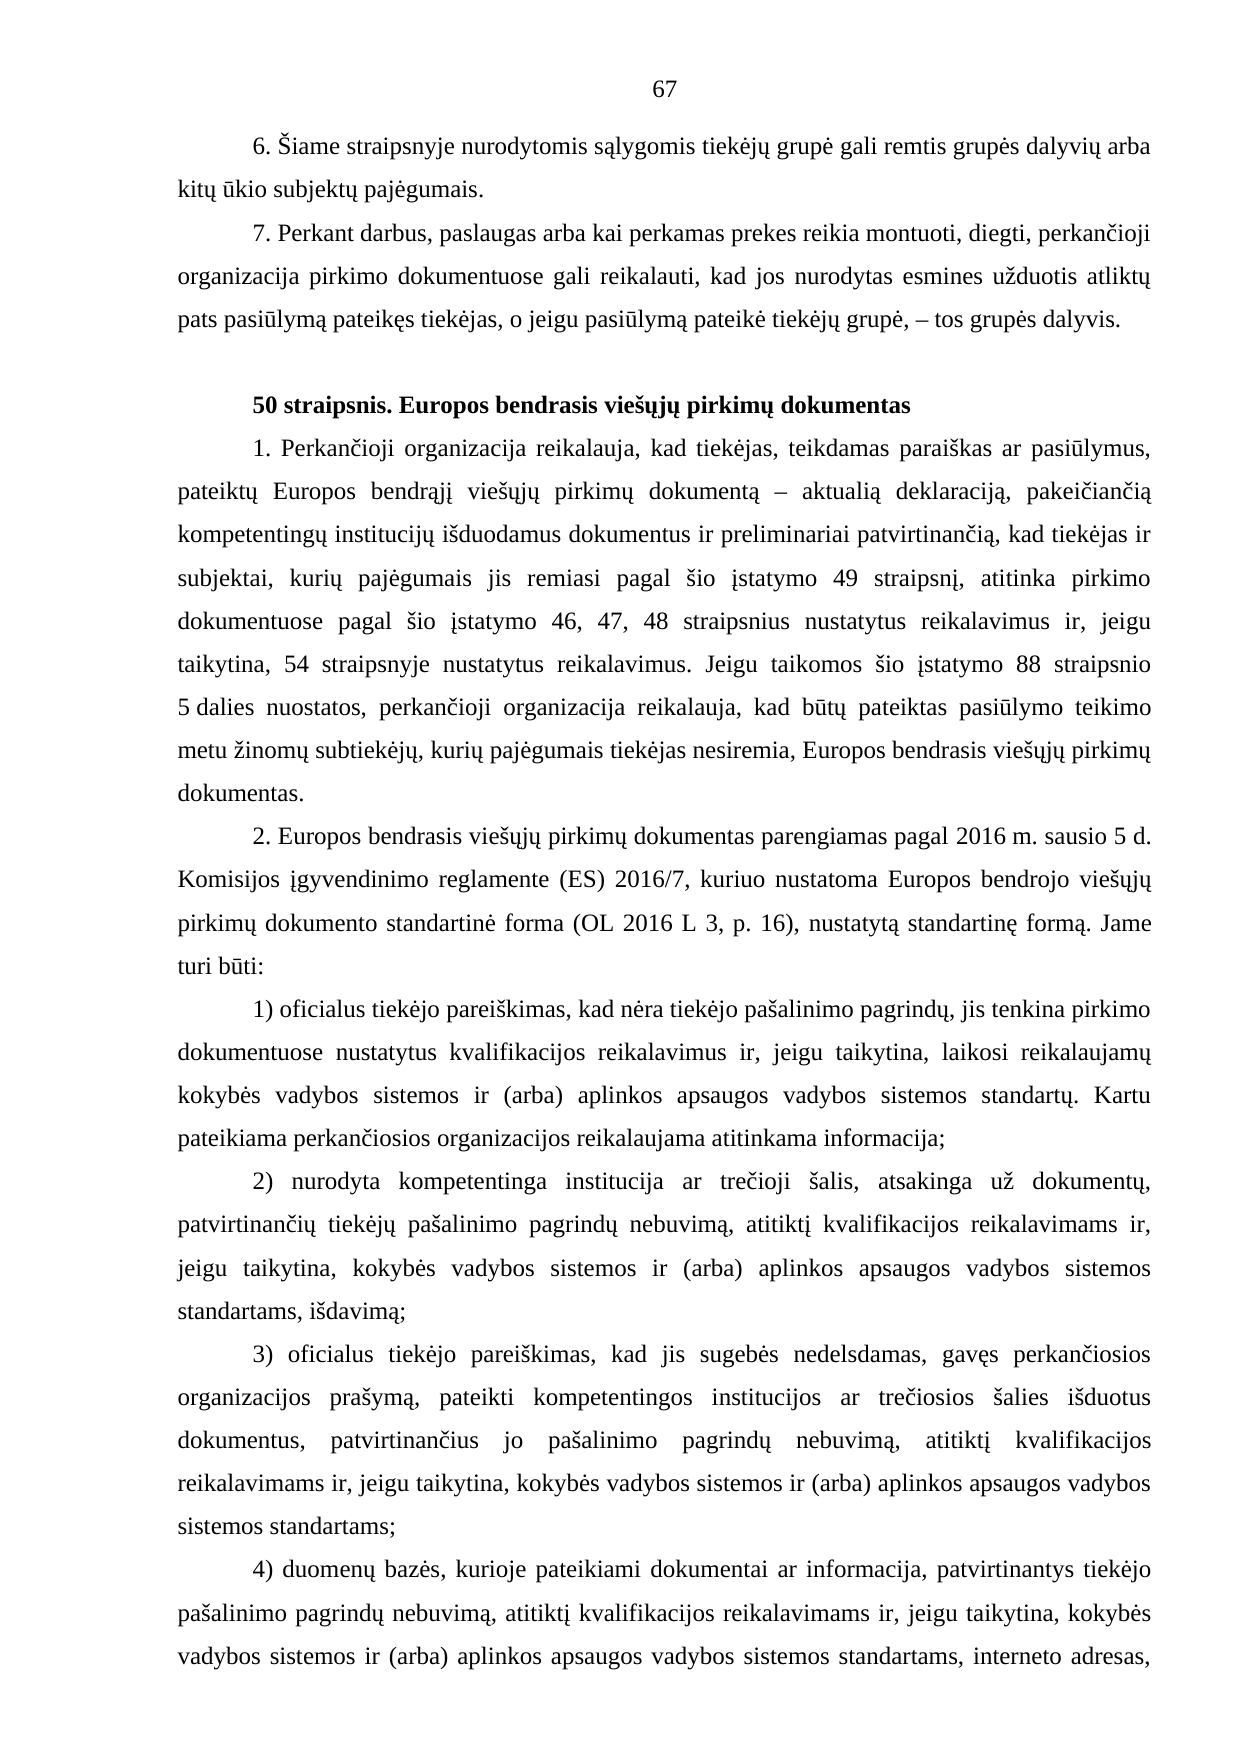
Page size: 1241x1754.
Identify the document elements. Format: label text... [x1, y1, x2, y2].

text 1. Perkančioji organizacija reikalauja, kad tiekėjas, teikdamas paraiškas ar pasiūlymus, pateiktų Europos bendrąjį viešųjų pirkimų dokumentą – aktualią deklaraciją, pakeičiančią kompetentingų institucijų išduodamus dokumentus ir preliminariai patvirtinančią, kad tiekėjas ir subjektai, kurių pajėgumais jis remiasi pagal šio įstatymo 49 straipsnį, atitinka pirkimo dokumentuose pagal šio įstatymo 46, 47, 48 straipsnius nustatytus reikalavimus ir, jeigu taikytina, 54 straipsnyje nustatytus reikalavimus. Jeigu taikomos šio įstatymo 88 straipsnio 5 dalies nuostatos, perkančioji organizacija reikalauja, kad būtų pateiktas pasiūlymo teikimo metu žinomų subtiekėjų, kurių pajėgumais tiekėjas nesiremia, Europos bendrasis viešųjų pirkimų dokumentas. [177, 433, 1152, 807]
text 2) nurodyta kompetentinga institucija ar trečioji šalis, atsakinga už dokumentų, patvirtinančių tiekėjų pašalinimo pagrindų nebuvimą, atitiktį kvalifikacijos reikalavimams ir, jeigu taikytina, kokybės vadybos sistemos ir (arba) aplinkos apsaugos vadybos sistemos standartams, išdavimą; [177, 1166, 1152, 1324]
text 3) oficialus tiekėjo pareiškimas, kad jis sugebės nedelsdamas, gavęs perkančiosios organizacijos prašymą, pateikti kompetentingos institucijos ar trečiosios šalies išduotus dokumentus, patvirtinančius jo pašalinimo pagrindų nebuvimą, atitiktį kvalifikacijos reikalavimams ir, jeigu taikytina, kokybės vadybos sistemos ir (arba) aplinkos apsaugos vadybos sistemos standartams; [177, 1339, 1152, 1540]
text 7. Perkant darbus, paslaugas arba kai perkamas prekes reikia montuoti, diegti, perkančioji organizacija pirkimo dokumentuose gali reikalauti, kad jos nurodytas esmines užduotis atliktų pats pasiūlymą pateikęs tiekėjas, o jeigu pasiūlymą pateikė tiekėjų grupė, – tos grupės dalyvis. [177, 218, 1152, 333]
text 4) duomenų bazės, kurioje pateikiami dokumentai ar informacija, patvirtinantys tiekėjo pašalinimo pagrindų nebuvimą, atitiktį kvalifikacijos reikalavimams ir, jeigu taikytina, kokybės vadybos sistemos ir (arba) aplinkos apsaugos vadybos sistemos standartams, interneto adresas, [177, 1554, 1152, 1669]
text 50 straipsnis. Europos bendrasis viešųjų pirkimų dokumentas [177, 390, 1152, 419]
text 6. Šiame straipsnyje nurodytomis sąlygomis tiekėjų grupė gali remtis grupės dalyvių arba kitų ūkio subjektų pajėgumais. [177, 131, 1152, 203]
text 2. Europos bendrasis viešųjų pirkimų dokumentas parengiamas pagal 2016 m. sausio 5 d. Komisijos įgyvendinimo reglamente (ES) 2016/7, kuriuo nustatoma Europos bendrojo viešųjų pirkimų dokumento standartinė forma (OL 2016 L 3, p. 16), nustatytą standartinę formą. Jame turi būti: [177, 821, 1152, 979]
text 1) oficialus tiekėjo pareiškimas, kad nėra tiekėjo pašalinimo pagrindų, jis tenkina pirkimo dokumentuose nustatytus kvalifikacijos reikalavimus ir, jeigu taikytina, laikosi reikalaujamų kokybės vadybos sistemos ir (arba) aplinkos apsaugos vadybos sistemos standartų. Kartu pateikiama perkančiosios organizacijos reikalaujama atitinkama informacija; [177, 994, 1152, 1152]
